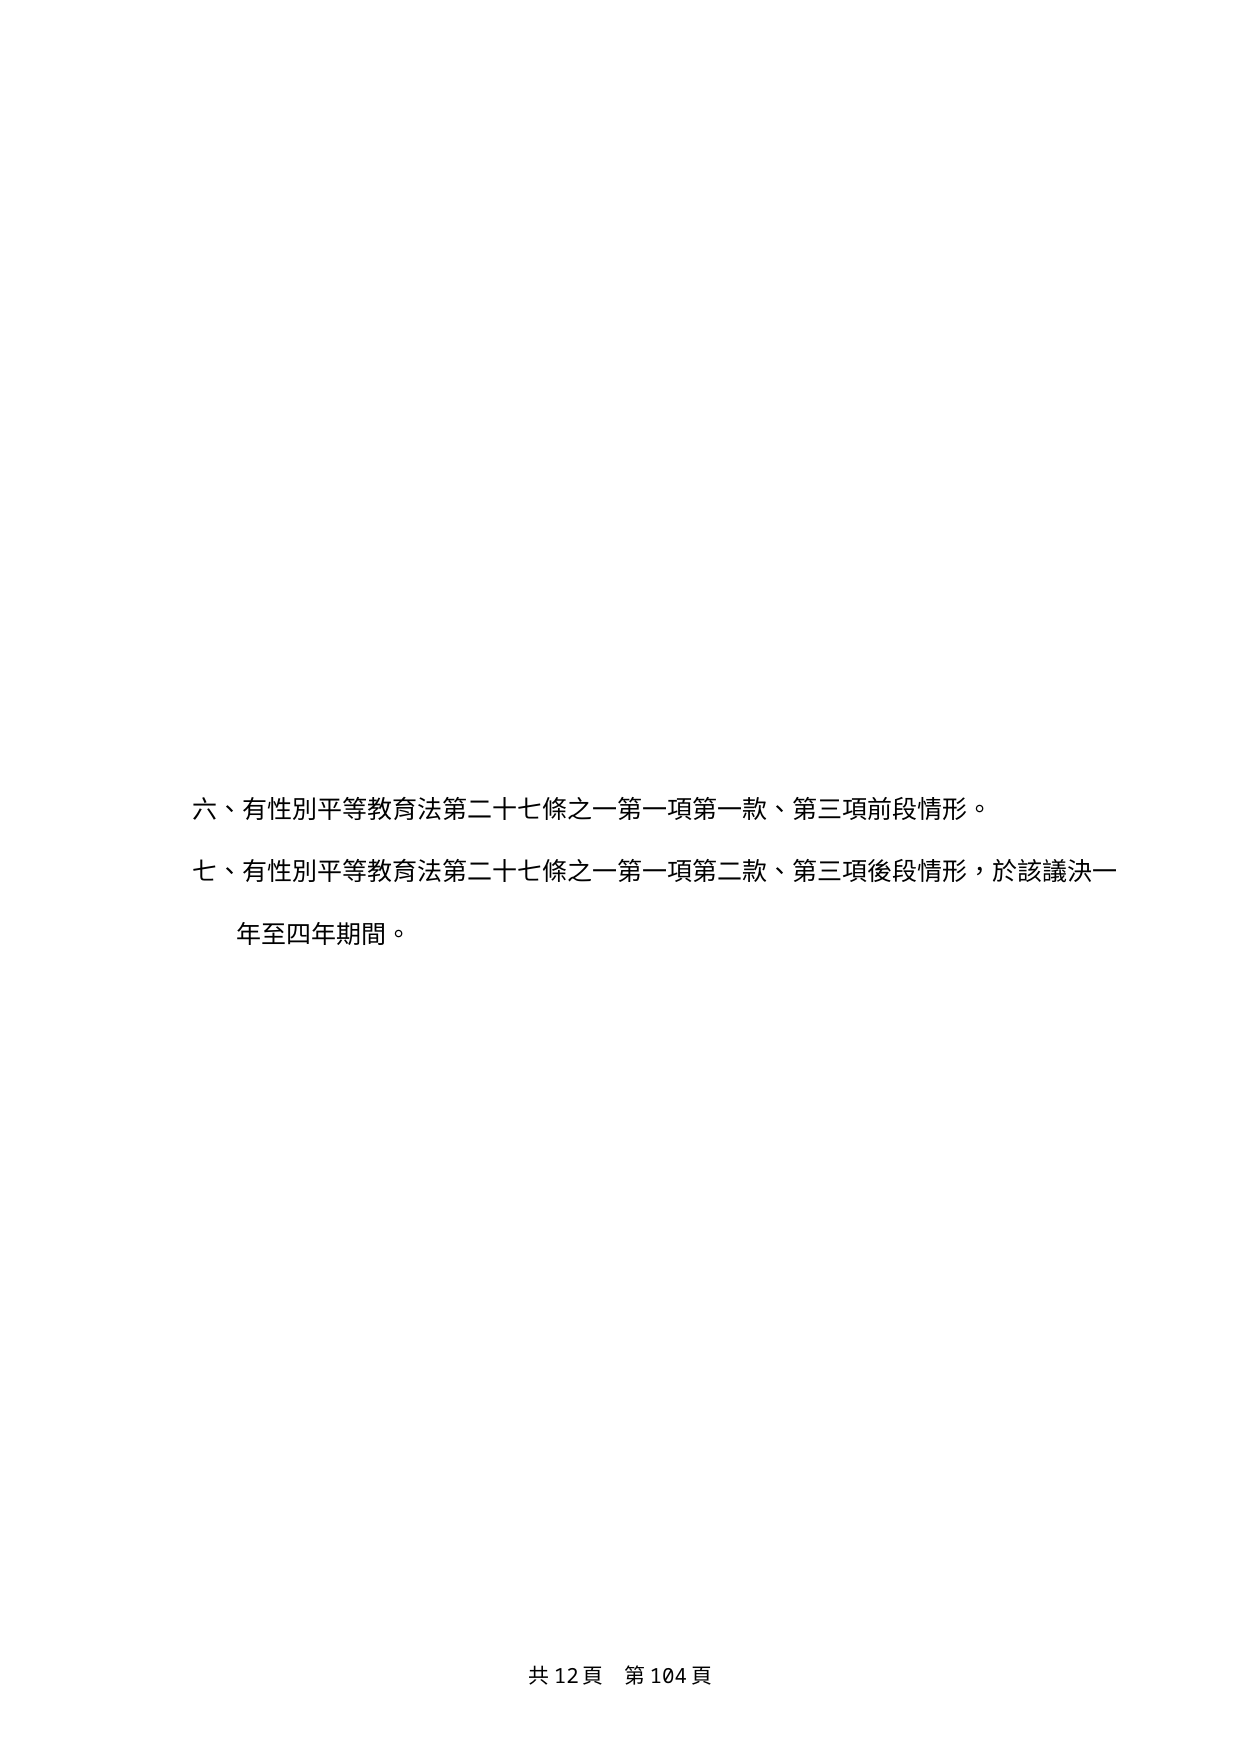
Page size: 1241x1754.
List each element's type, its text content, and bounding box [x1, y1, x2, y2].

text 七、有性別平等教育法第二十七條之一第一項第二款、第三項後段情形，於該議決一年至四年期間。 [192, 828, 1122, 953]
text 六、有性別平等教育法第二十七條之一第一項第一款、第三項前段情形。 [192, 766, 1122, 828]
